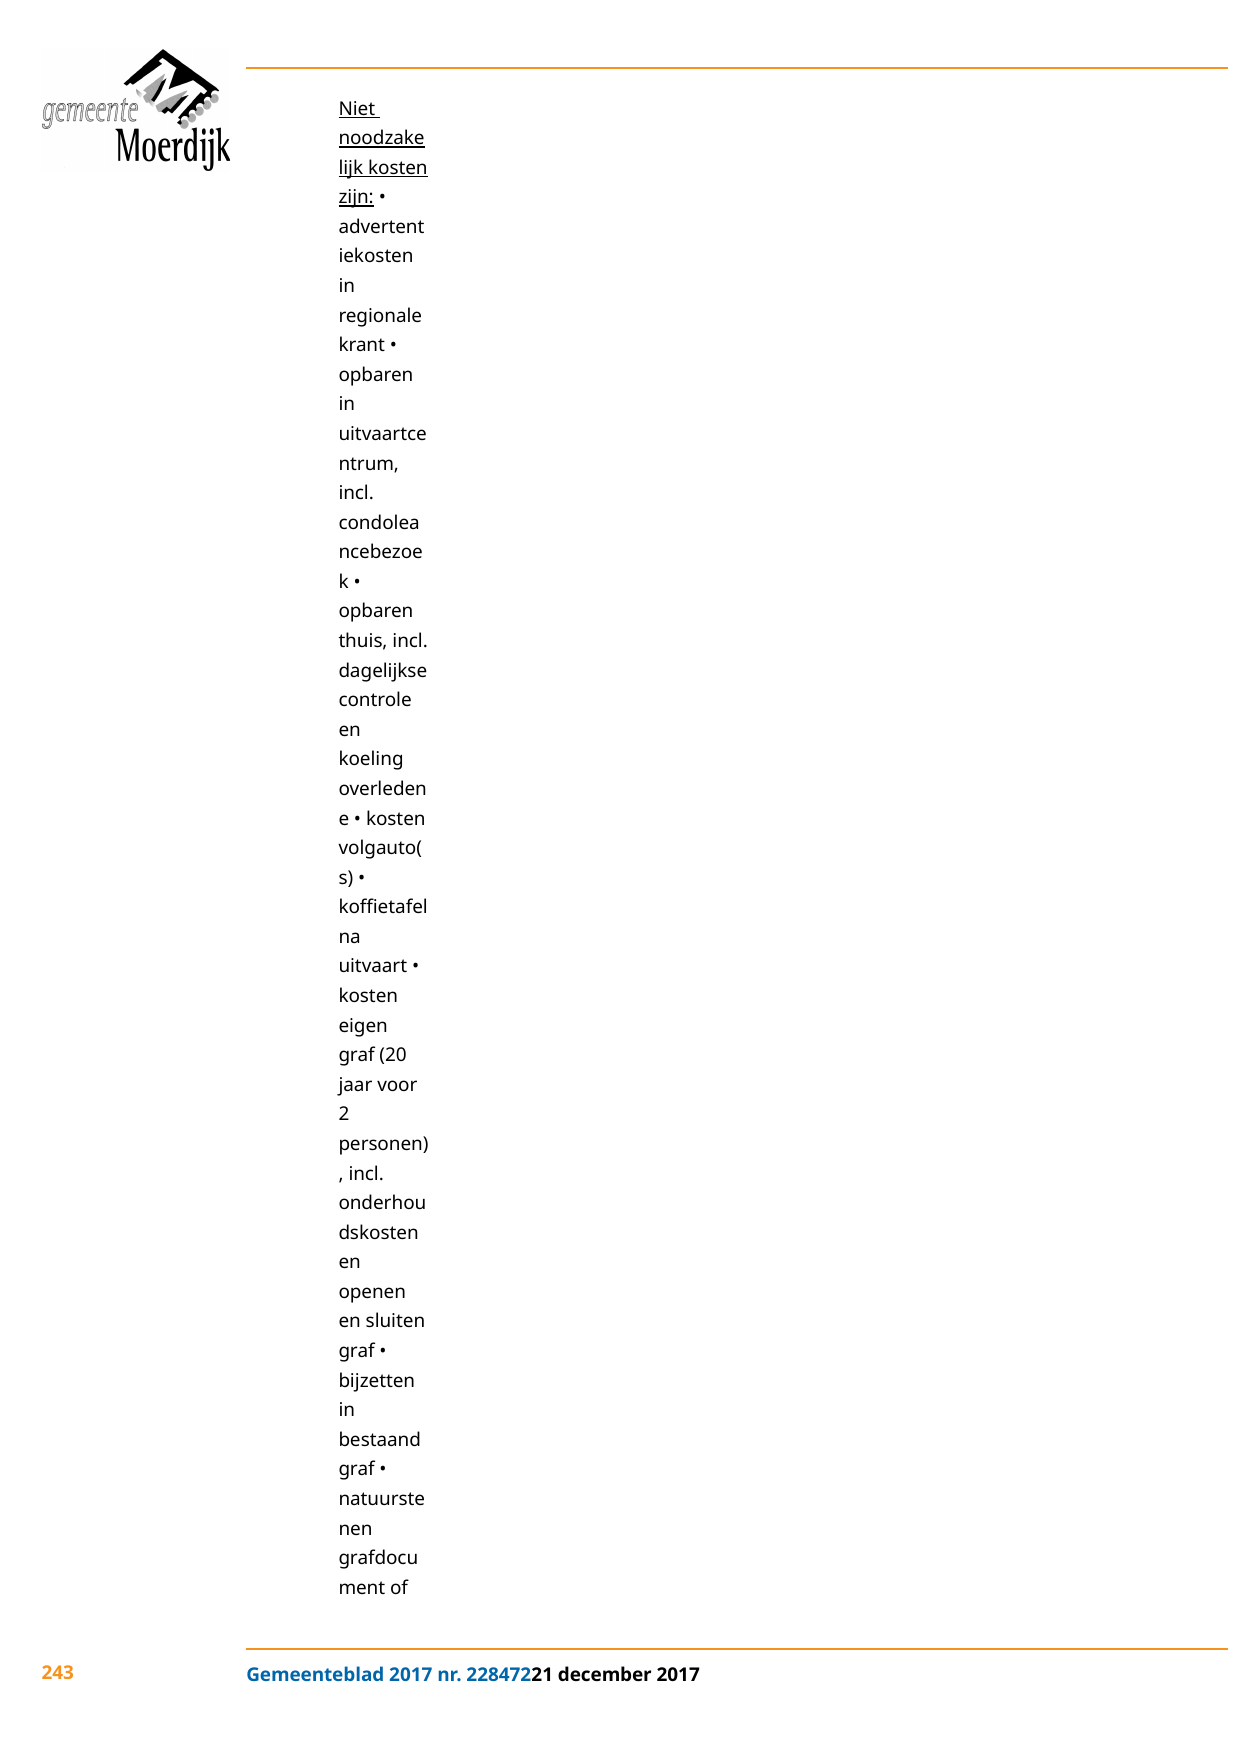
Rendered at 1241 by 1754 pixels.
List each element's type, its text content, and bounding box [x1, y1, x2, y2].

picture [41, 47, 231, 172]
table_cell Niet noodzakelijk kosten zijn: • advertentiekosten in regionale krant • opbaren in uitvaartcentrum, incl. condoleancebezoek • opbaren thuis, incl. dagelijkse controle en koeling overledene • kosten volgauto(s) • koffietafel na uitvaart • kosten eigen graf (20 jaar voor 2 personen), incl. onderhoudskosten en openen en sluiten graf • bijzetten in bestaand graf • natuurstenen grafdocument of [338, 95, 429, 1600]
table_cell [248, 95, 338, 1600]
table_cell [429, 95, 519, 1600]
table_cell [519, 95, 609, 1600]
